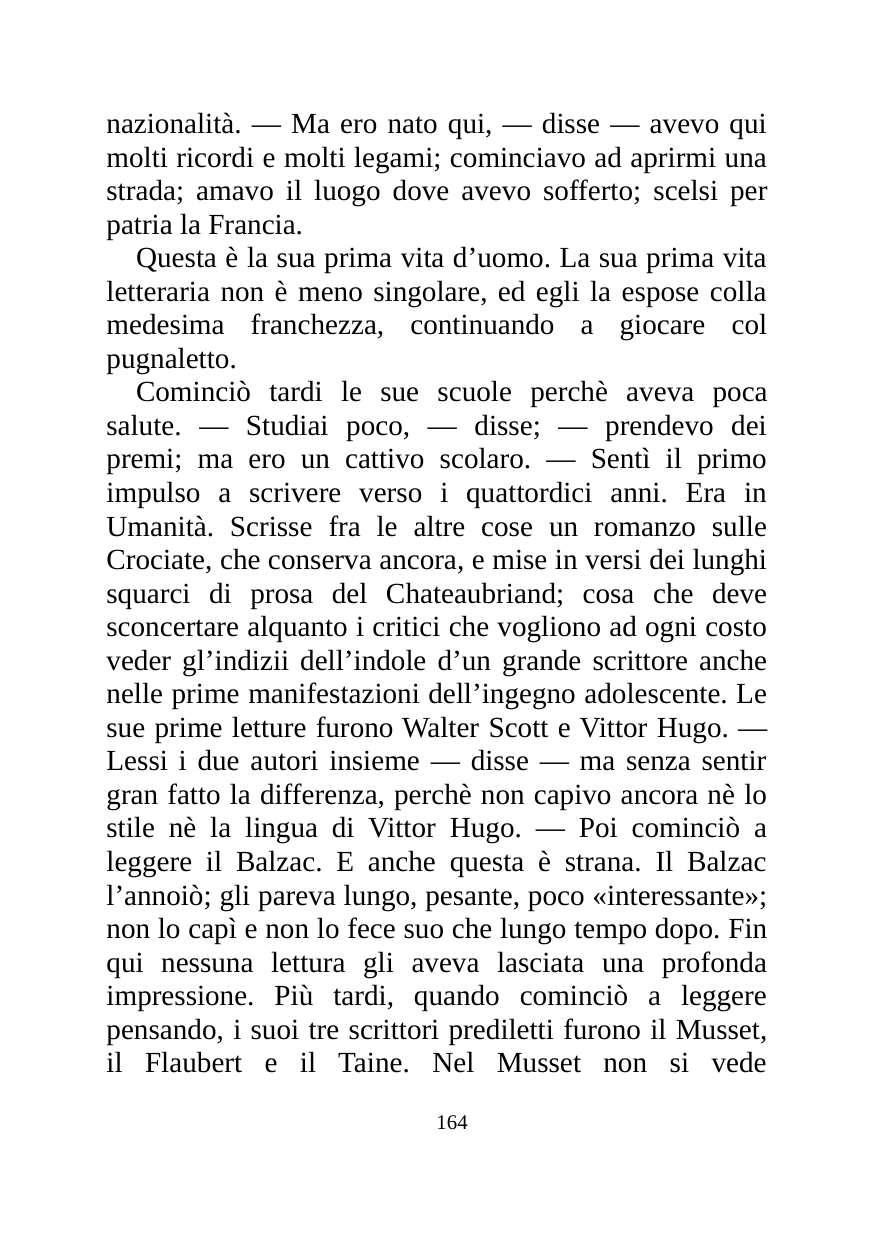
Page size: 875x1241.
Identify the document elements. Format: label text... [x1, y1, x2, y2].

text Questa è la sua prima vita d’uomo. La sua prima vita letteraria non è meno singolare, ed egli la espose colla medesima franchezza, continuando a giocare col pugnaletto. [106, 240, 768, 374]
text Cominciò tardi le sue scuole perchè aveva poca salute. — Studiai poco, — disse; — prendevo dei premi; ma ero un cattivo scolaro. — Sentì il primo impulso a scrivere verso i quattordici anni. Era in Umanità. Scrisse fra le altre cose un romanzo sulle Crociate, che conserva ancora, e mise in versi dei lunghi squarci di prosa del Chateaubriand; cosa che deve sconcertare alquanto i critici che vogliono ad ogni costo veder gl’indizii dell’indole d’un grande scrittore anche nelle prime manifestazioni dell’ingegno adolescente. Le sue prime letture furono Walter Scott e Vittor Hugo. — Lessi i due autori insieme — disse — ma senza sentir gran fatto la differenza, perchè non capivo ancora nè lo stile nè la lingua di Vittor Hugo. — Poi cominciò a leggere il Balzac. E anche questa è strana. Il Balzac l’annoiò; gli pareva lungo, pesante, poco «interessante»; non lo capì e non lo fece suo che lungo tempo dopo. Fin qui nessuna lettura gli aveva lasciata una profonda impressione. Più tardi, quando cominciò a leggere pensando, i suoi tre scrittori prediletti furono il Musset, il Flaubert e il Taine. Nel Musset non si vede [106, 374, 768, 1079]
text nazionalità. — Ma ero nato qui, — disse — avevo qui molti ricordi e molti legami; cominciavo ad aprirmi una strada; amavo il luogo dove avevo sofferto; scelsi per patria la Francia. [106, 106, 768, 240]
